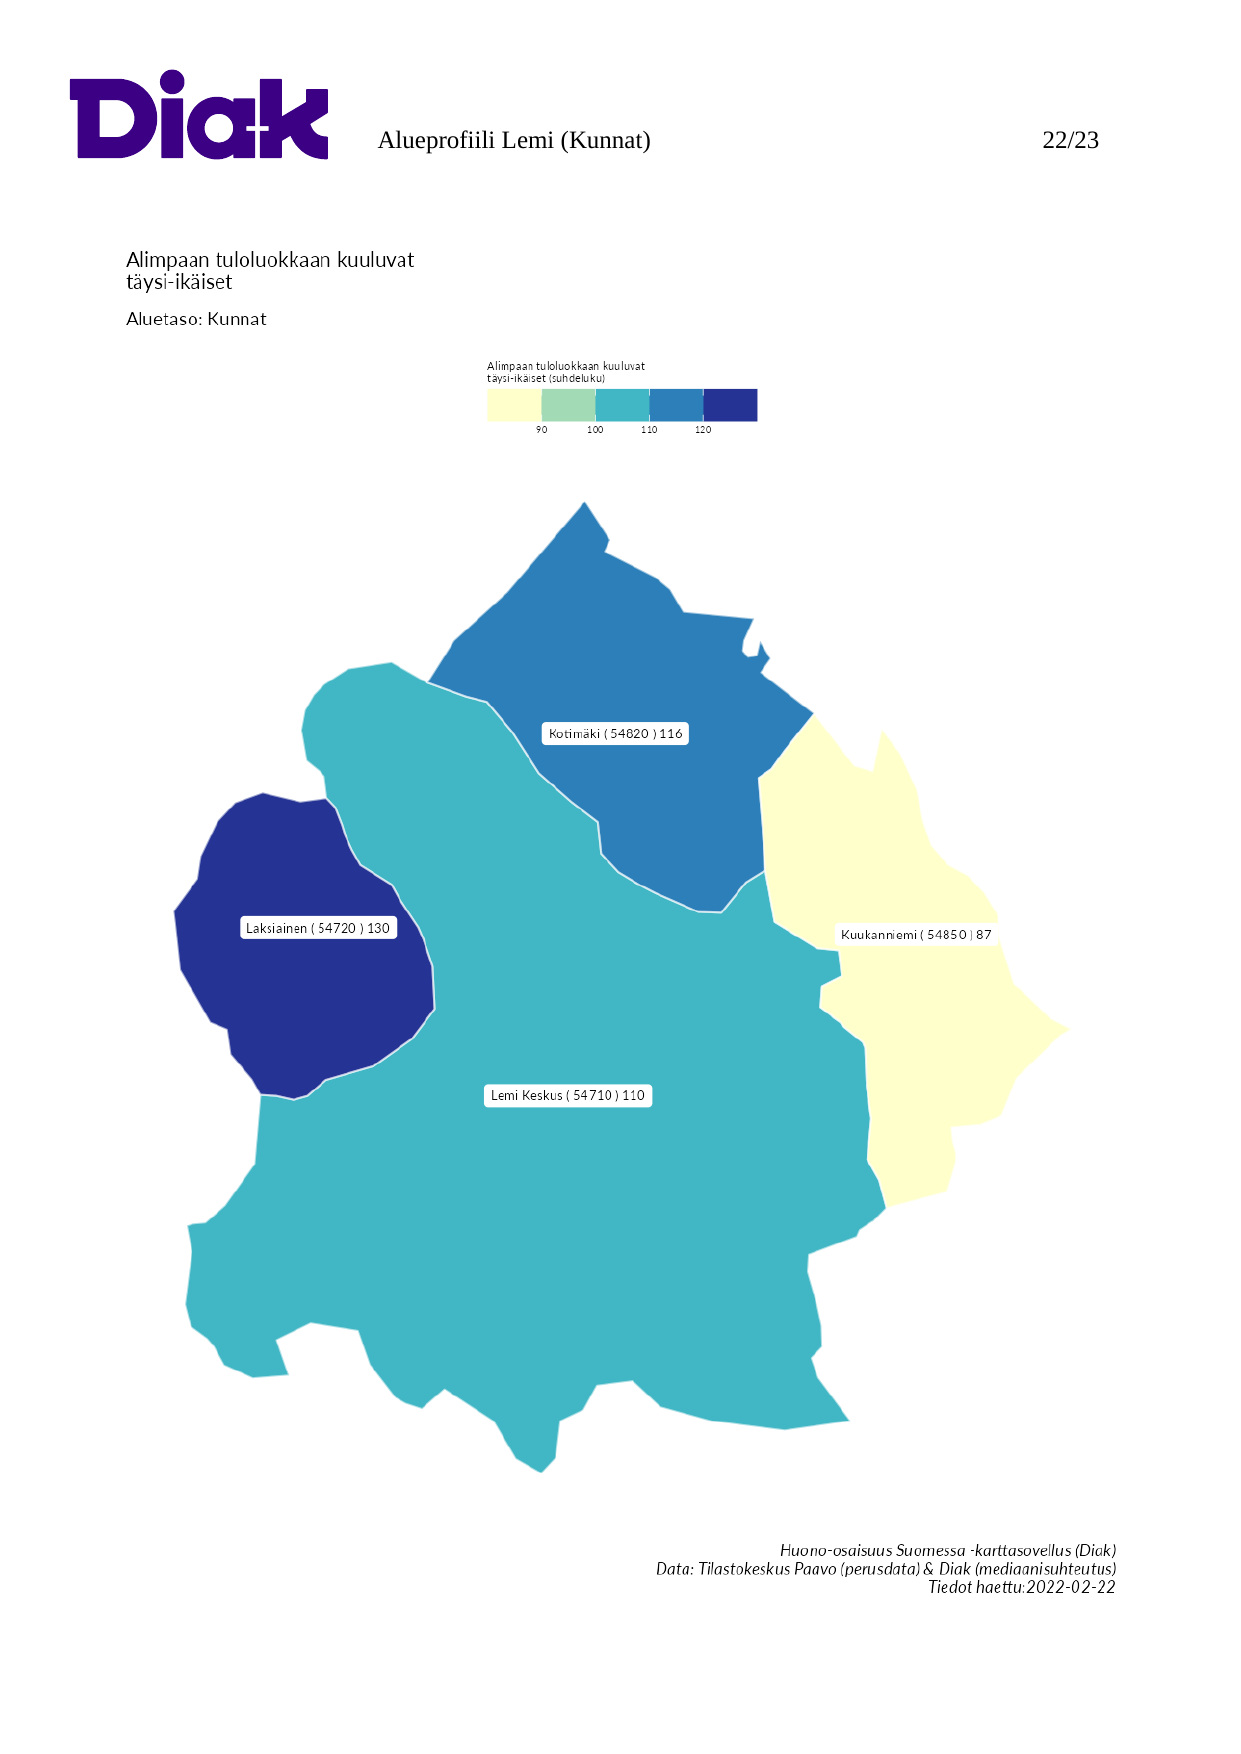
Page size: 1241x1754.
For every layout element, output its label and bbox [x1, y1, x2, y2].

picture [61, 196, 1179, 1651]
